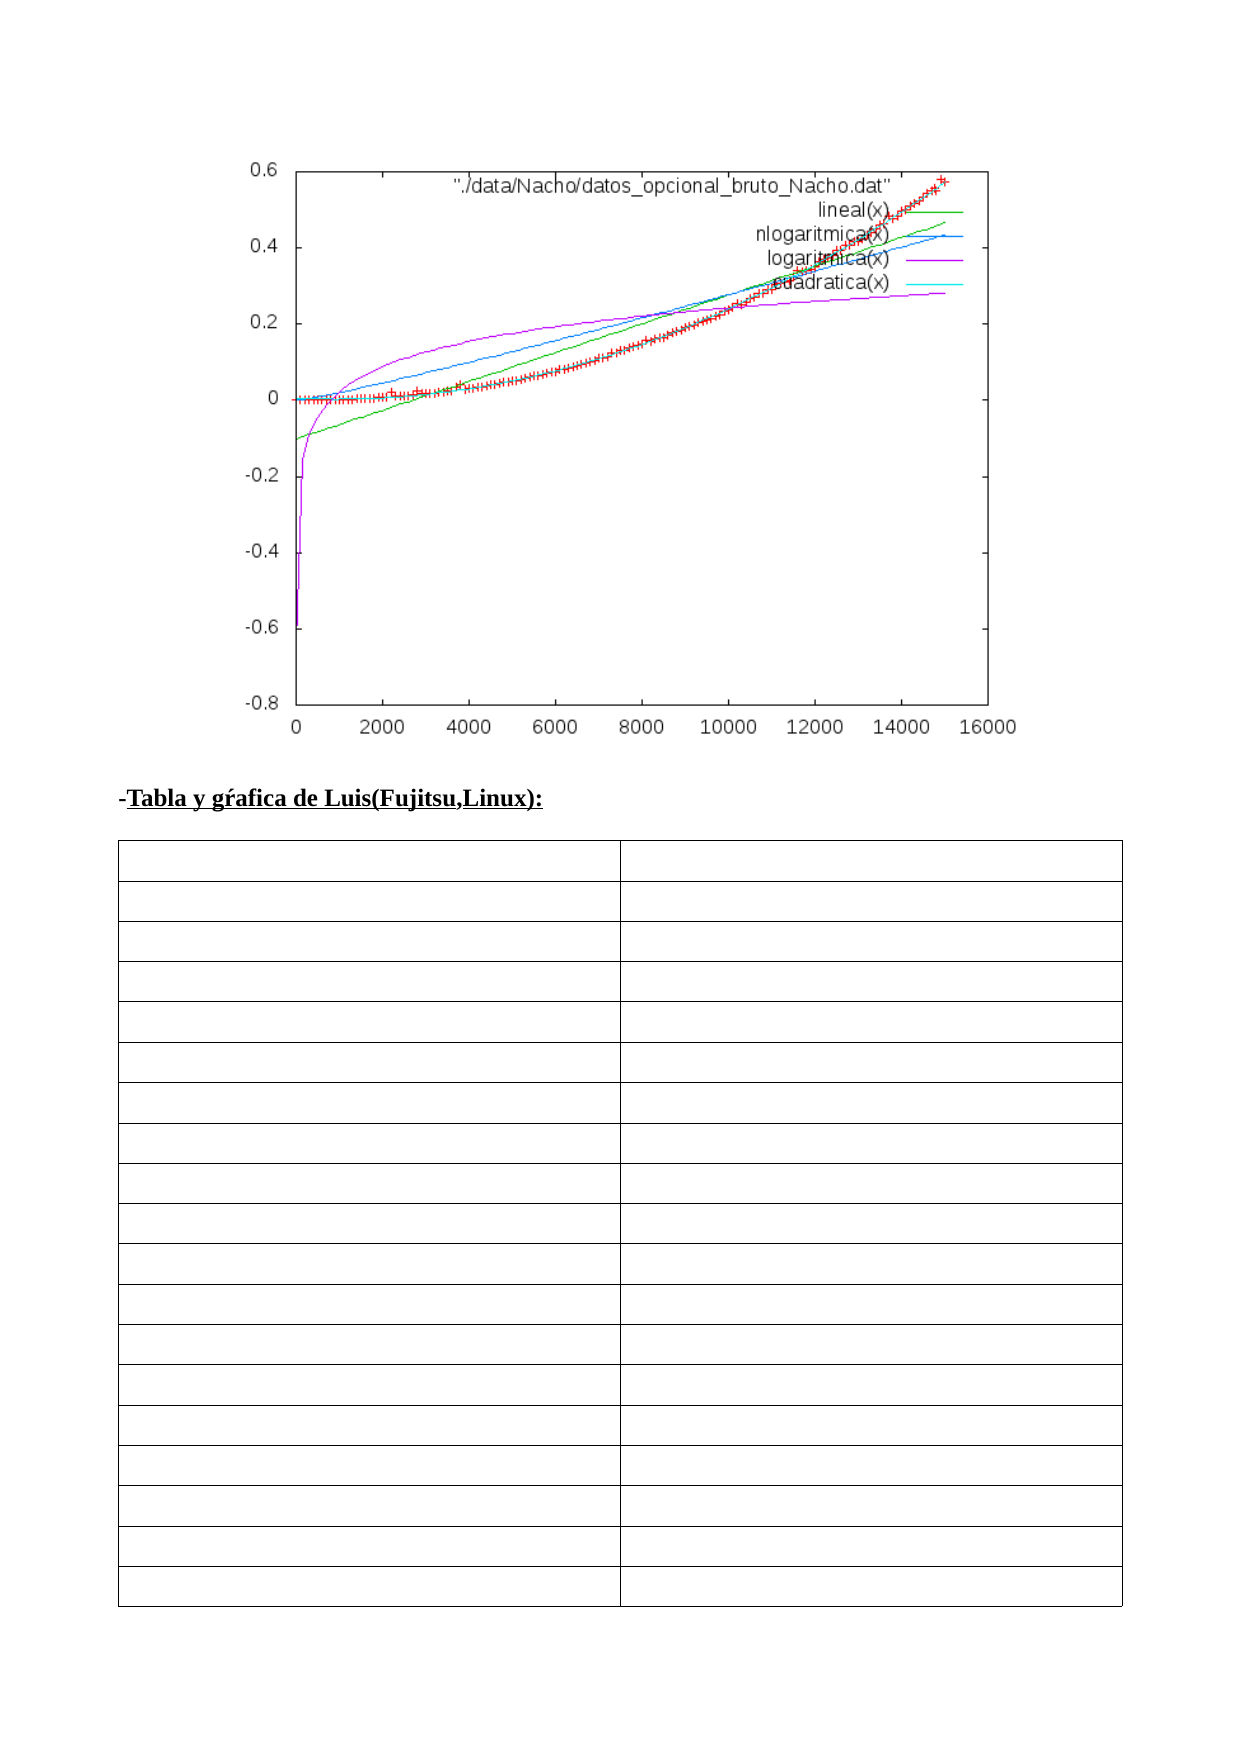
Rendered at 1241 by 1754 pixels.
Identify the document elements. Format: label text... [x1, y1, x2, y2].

picture [213, 146, 1027, 754]
table_cell [119, 962, 620, 1001]
table_cell [119, 1204, 620, 1243]
table_cell [621, 1567, 1122, 1606]
table_cell [621, 1406, 1122, 1445]
table_cell [119, 1285, 620, 1324]
text -Tabla y gŕafica de Luis(Fujitsu,Linux): [118, 783, 1122, 811]
table_cell [621, 1486, 1122, 1526]
table_cell [119, 1043, 620, 1082]
table_cell [621, 1325, 1122, 1364]
table_cell [119, 1365, 620, 1404]
table_cell [119, 1002, 620, 1042]
table_cell [621, 1244, 1122, 1284]
table_cell [119, 1164, 620, 1203]
table_cell [621, 1285, 1122, 1324]
table_cell [621, 882, 1122, 921]
table_cell [119, 1124, 620, 1163]
table_cell [621, 1083, 1122, 1122]
table_cell [119, 882, 620, 921]
table_cell [119, 1486, 620, 1526]
table_cell [119, 1325, 620, 1364]
table_cell [621, 922, 1122, 961]
table_cell [621, 1043, 1122, 1082]
table_cell [621, 1446, 1122, 1485]
table_cell [119, 1244, 620, 1284]
table_cell [119, 1083, 620, 1122]
table_cell [621, 1124, 1122, 1163]
table_cell [119, 1446, 620, 1485]
table_cell [119, 1567, 620, 1606]
table_cell [621, 962, 1122, 1001]
table_header [119, 841, 620, 881]
table_cell [621, 1527, 1122, 1566]
table_header [621, 841, 1122, 881]
table_cell [621, 1365, 1122, 1404]
table_cell [621, 1002, 1122, 1042]
table_cell [119, 1527, 620, 1566]
table_cell [119, 922, 620, 961]
table_cell [621, 1164, 1122, 1203]
table_cell [119, 1406, 620, 1445]
table_cell [621, 1204, 1122, 1243]
